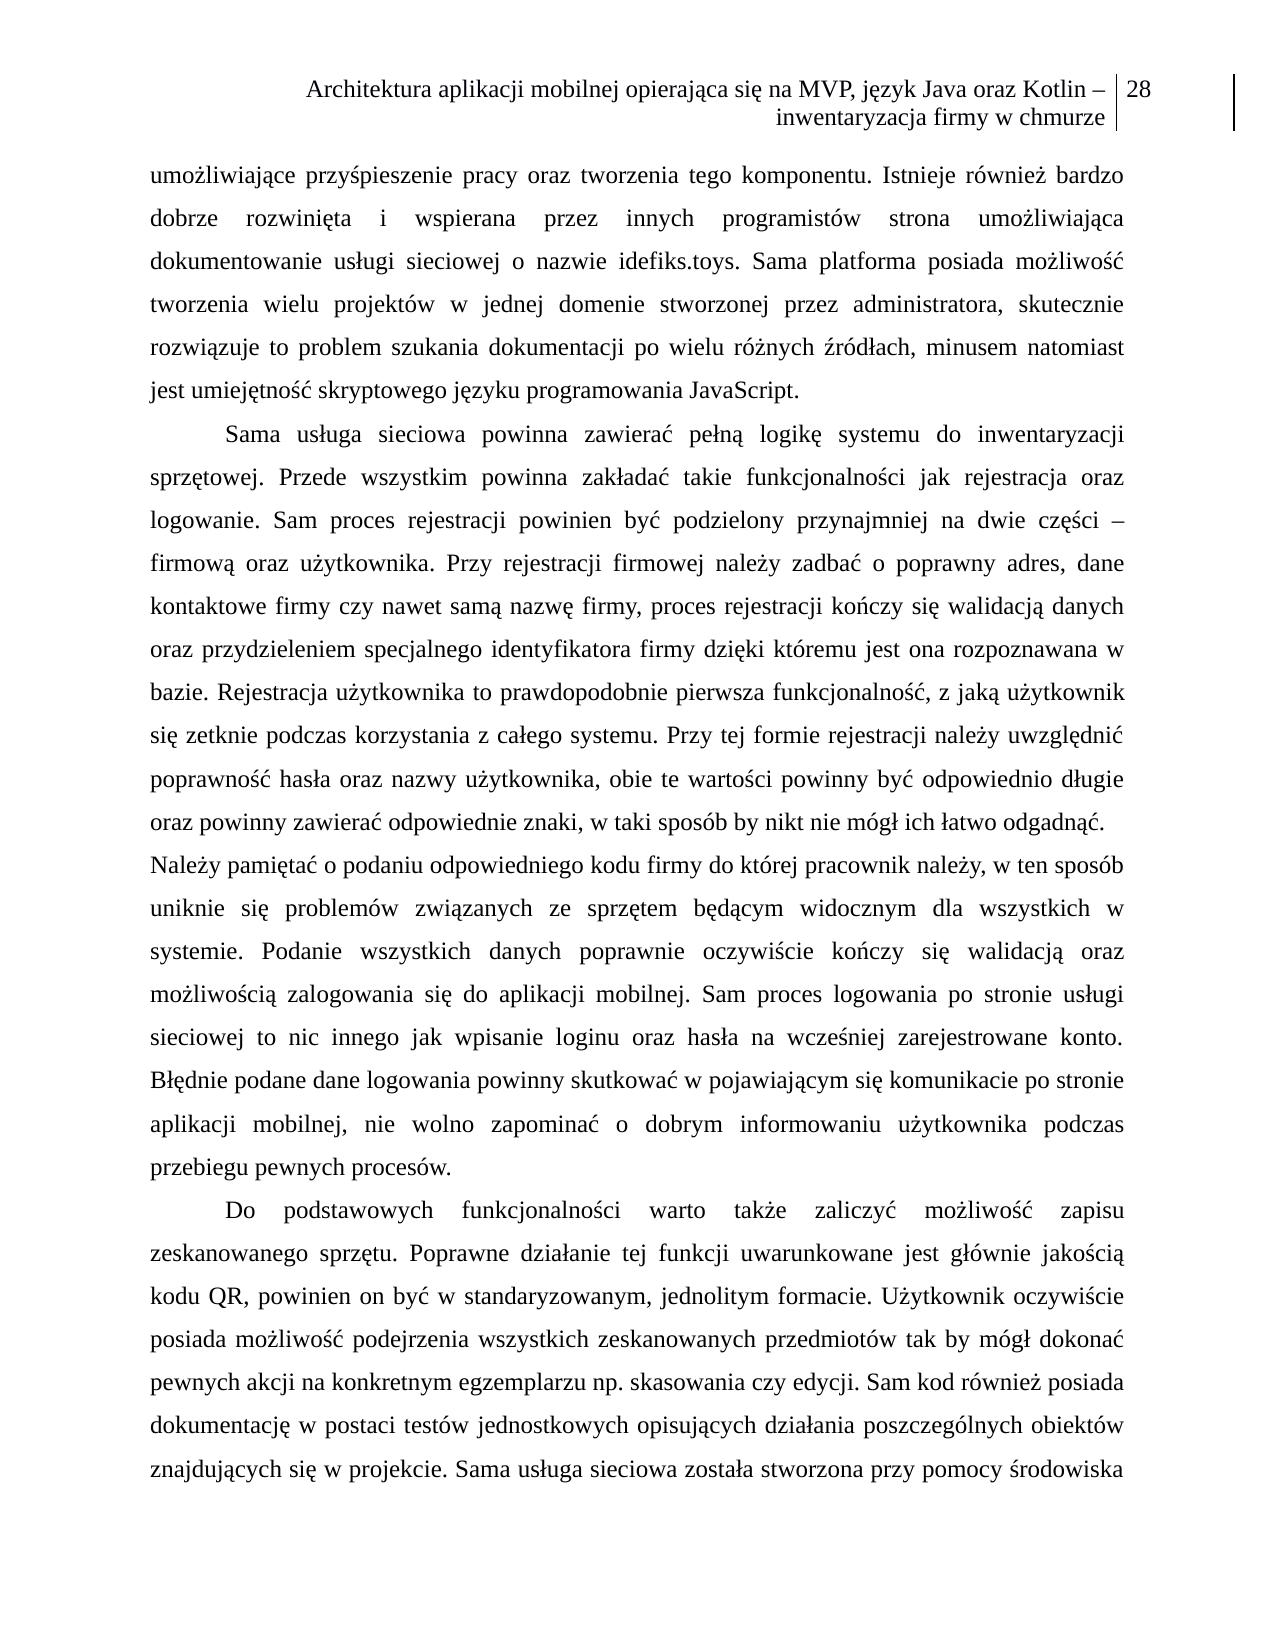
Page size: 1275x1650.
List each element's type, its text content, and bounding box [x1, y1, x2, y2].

text Do podstawowych funkcjonalności warto także zaliczyć możliwość zapisu zeskanowanego sprzętu. Poprawne działanie tej funkcji uwarunkowane jest głównie jakością kodu QR, powinien on być w standaryzowanym, jednolitym formacie. Użytkownik oczywiście posiada możliwość podejrzenia wszystkich zeskanowanych przedmiotów tak by mógł dokonać pewnych akcji na konkretnym egzemplarzu np. skasowania czy edycji. Sam kod również posiada dokumentację w postaci testów jednostkowych opisujących działania poszczególnych obiektów znajdujących się w projekcie. Sama usługa sieciowa została stworzona przy pomocy środowiska [150, 1195, 1125, 1482]
text umożliwiające przyśpieszenie pracy oraz tworzenia tego komponentu. Istnieje również bardzo dobrze rozwinięta i wspierana przez innych programistów strona umożliwiająca dokumentowanie usługi sieciowej o nazwie idefiks.toys. Sama platforma posiada możliwość tworzenia wielu projektów w jednej domenie stworzonej przez administratora, skutecznie rozwiązuje to problem szukania dokumentacji po wielu różnych źródłach, minusem natomiast jest umiejętność skryptowego języku programowania JavaScript. [150, 160, 1125, 404]
text Należy pamiętać o podaniu odpowiedniego kodu firmy do której pracownik należy, w ten sposób uniknie się problemów związanych ze sprzętem będącym widocznym dla wszystkich w systemie. Podanie wszystkich danych poprawnie oczywiście kończy się walidacją oraz możliwością zalogowania się do aplikacji mobilnej. Sam proces logowania po stronie usługi sieciowej to nic innego jak wpisanie loginu oraz hasła na wcześniej zarejestrowane konto. Błędnie podane dane logowania powinny skutkować w pojawiającym się komunikacie po stronie aplikacji mobilnej, nie wolno zapominać o dobrym informowaniu użytkownika podczas przebiegu pewnych procesów. [150, 850, 1125, 1181]
text Sama usługa sieciowa powinna zawierać pełną logikę systemu do inwentaryzacji sprzętowej. Przede wszystkim powinna zakładać takie funkcjonalności jak rejestracja oraz logowanie. Sam proces rejestracji powinien być podzielony przynajmniej na dwie części – firmową oraz użytkownika. Przy rejestracji firmowej należy zadbać o poprawny adres, dane kontaktowe firmy czy nawet samą nazwę firmy, proces rejestracji kończy się walidacją danych oraz przydzieleniem specjalnego identyfikatora firmy dzięki któremu jest ona rozpoznawana w bazie. Rejestracja użytkownika to prawdopodobnie pierwsza funkcjonalność, z jaką użytkownik się zetknie podczas korzystania z całego systemu. Przy tej formie rejestracji należy uwzględnić poprawność hasła oraz nazwy użytkownika, obie te wartości powinny być odpowiednio długie oraz powinny zawierać odpowiednie znaki, w taki sposób by nikt nie mógł ich łatwo odgadnąć. [150, 419, 1125, 836]
